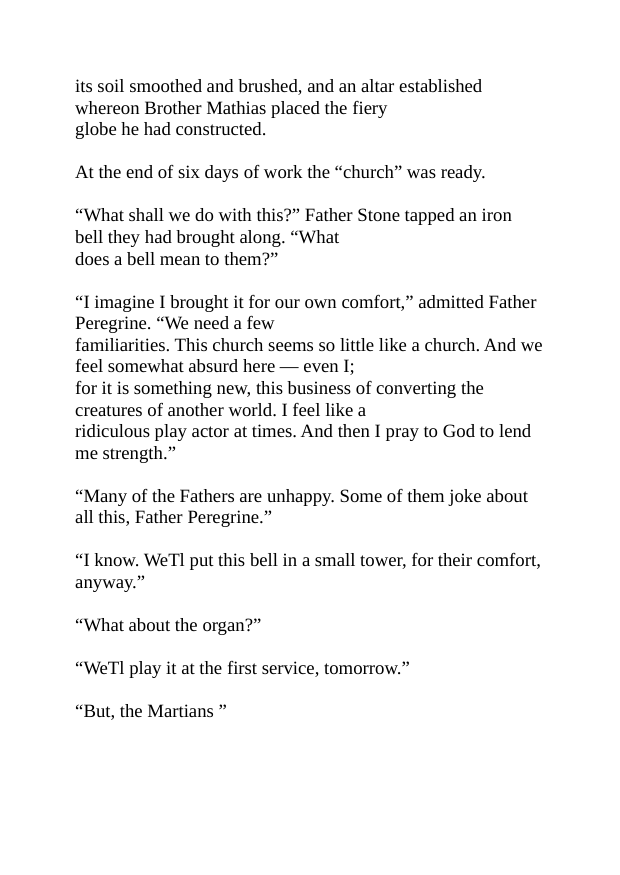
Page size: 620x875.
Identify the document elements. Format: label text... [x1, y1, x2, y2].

text its soil smoothed and brushed, and an altar established whereon Brother Mathias placed the fiery globe he had constructed. At the end of six days of work the “church” was ready. “What shall we do with this?” Father Stone tapped an iron bell they had brought along. “What does a bell mean to them?” “I imagine I brought it for our own comfort,” admitted Father Peregrine. “We need a few familiarities. This church seems so little like a church. And we feel somewhat absurd here — even I; for it is something new, this business of converting the creatures of another world. I feel like a ridiculous play actor at times. And then I pray to God to lend me strength.” “Many of the Fathers are unhappy. Some of them joke about all this, Father Peregrine.” “I know. WeTl put this bell in a small tower, for their comfort, anyway.” “What about the organ?” “WeTl play it at the first service, tomorrow.” “But, the Martians ” [75, 75, 544, 743]
